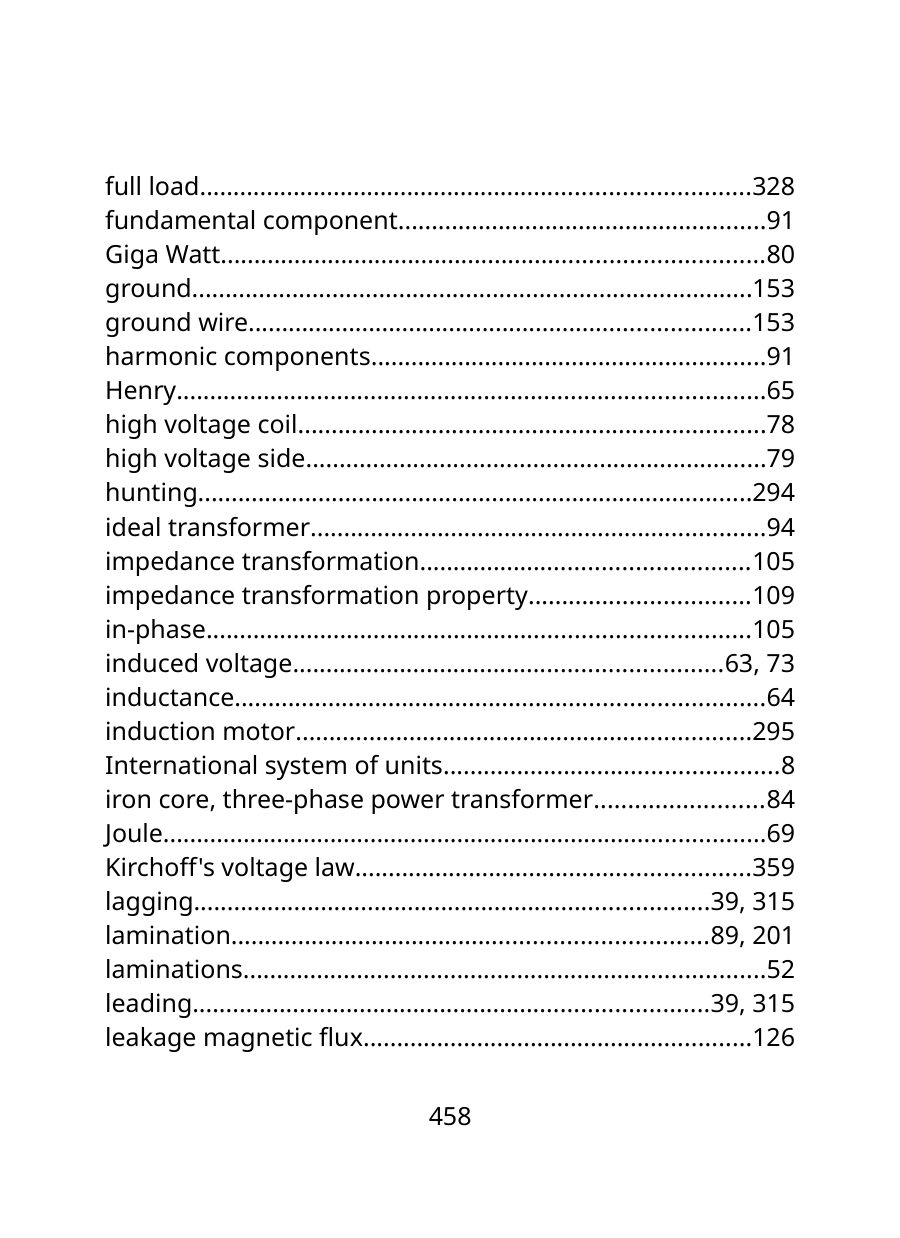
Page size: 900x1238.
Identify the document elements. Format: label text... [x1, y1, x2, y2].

text high voltage coil 78 [105, 407, 795, 441]
text full load 328 [105, 168, 795, 203]
text in-phase 105 [105, 611, 795, 645]
text Giga Watt 80 [105, 237, 795, 271]
text ideal transformer 94 [105, 509, 795, 543]
text iron core, three-phase power transformer 84 [105, 782, 795, 816]
text Henry 65 [105, 373, 795, 407]
text high voltage side 79 [105, 441, 795, 475]
text ground 153 [105, 271, 795, 305]
text harmonic components 91 [105, 339, 795, 373]
text lagging 39, 315 [105, 884, 795, 918]
text impedance transformation 105 [105, 543, 795, 577]
text leading 39, 315 [105, 986, 795, 1020]
text Kirchoff's voltage law 359 [105, 850, 795, 884]
text induced voltage 63, 73 [105, 645, 795, 679]
text laminations 52 [105, 952, 795, 986]
text lamination 89, 201 [105, 918, 795, 952]
text hunting 294 [105, 475, 795, 509]
text impedance transformation property 109 [105, 577, 795, 611]
text induction motor 295 [105, 713, 795, 748]
text leakage magnetic flux 126 [105, 1020, 795, 1054]
text International system of units 8 [105, 748, 795, 782]
text fundamental component 91 [105, 203, 795, 237]
text inductance 64 [105, 679, 795, 713]
text Joule 69 [105, 816, 795, 850]
text ground wire 153 [105, 305, 795, 339]
